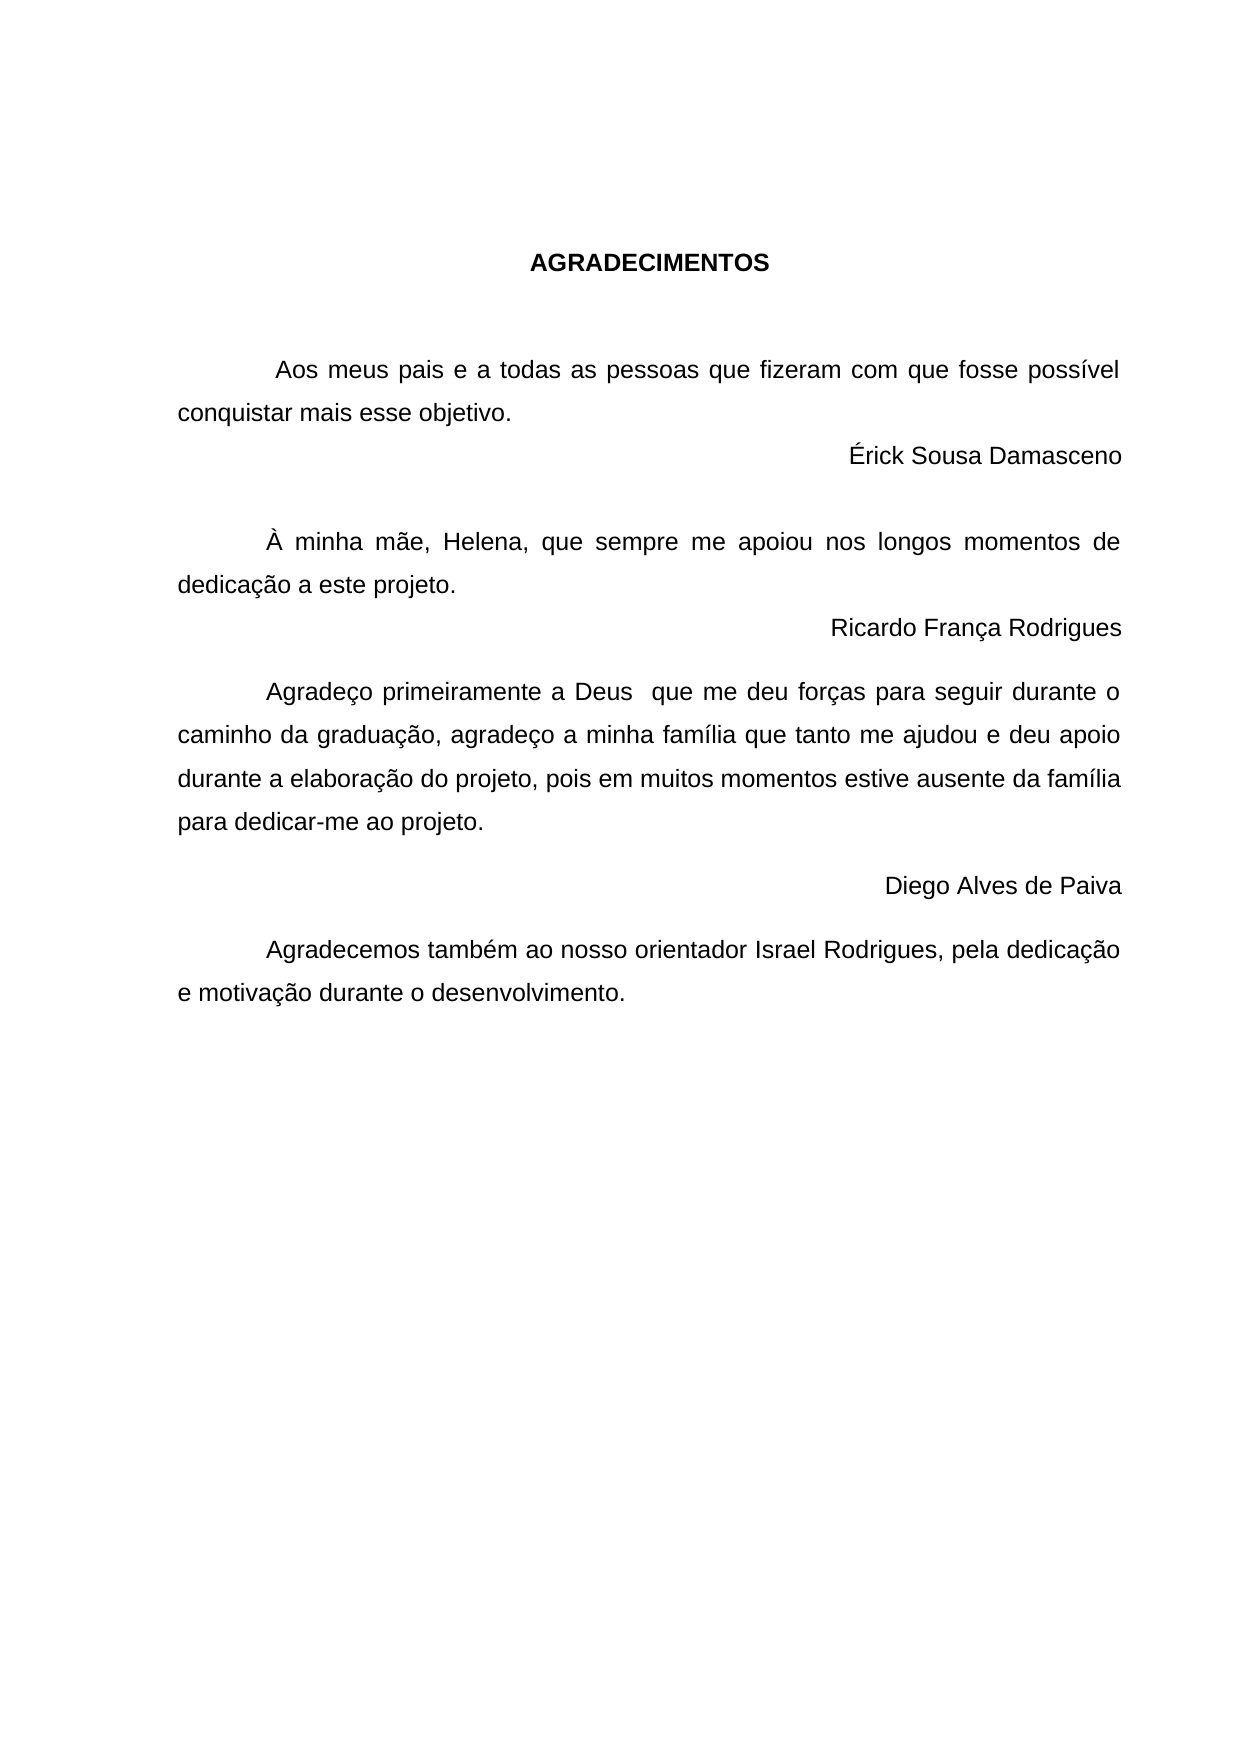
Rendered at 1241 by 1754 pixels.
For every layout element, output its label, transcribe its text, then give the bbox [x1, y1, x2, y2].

text À minha mãe, Helena, que sempre me apoiou nos longos momentos de dedicação a este projeto. [177, 527, 1122, 599]
text AGRADECIMENTOS [177, 248, 1122, 276]
text Érick Sousa Damasceno [177, 441, 1122, 470]
text Ricardo França Rodrigues [177, 613, 1122, 642]
text Agradeço primeiramente a Deus que me deu forças para seguir durante o caminho da graduação, agradeço a minha família que tanto me ajudou e deu apoio durante a elaboração do projeto, pois em muitos momentos estive ausente da família para dedicar-me ao projeto. [177, 677, 1122, 836]
text Aos meus pais e a todas as pessoas que fizeram com que fosse possível conquistar mais esse objetivo. [177, 355, 1122, 427]
text Diego Alves de Paiva [177, 871, 1122, 899]
text Agradecemos também ao nosso orientador Israel Rodrigues, pela dedicação e motivação durante o desenvolvimento. [177, 935, 1122, 1007]
